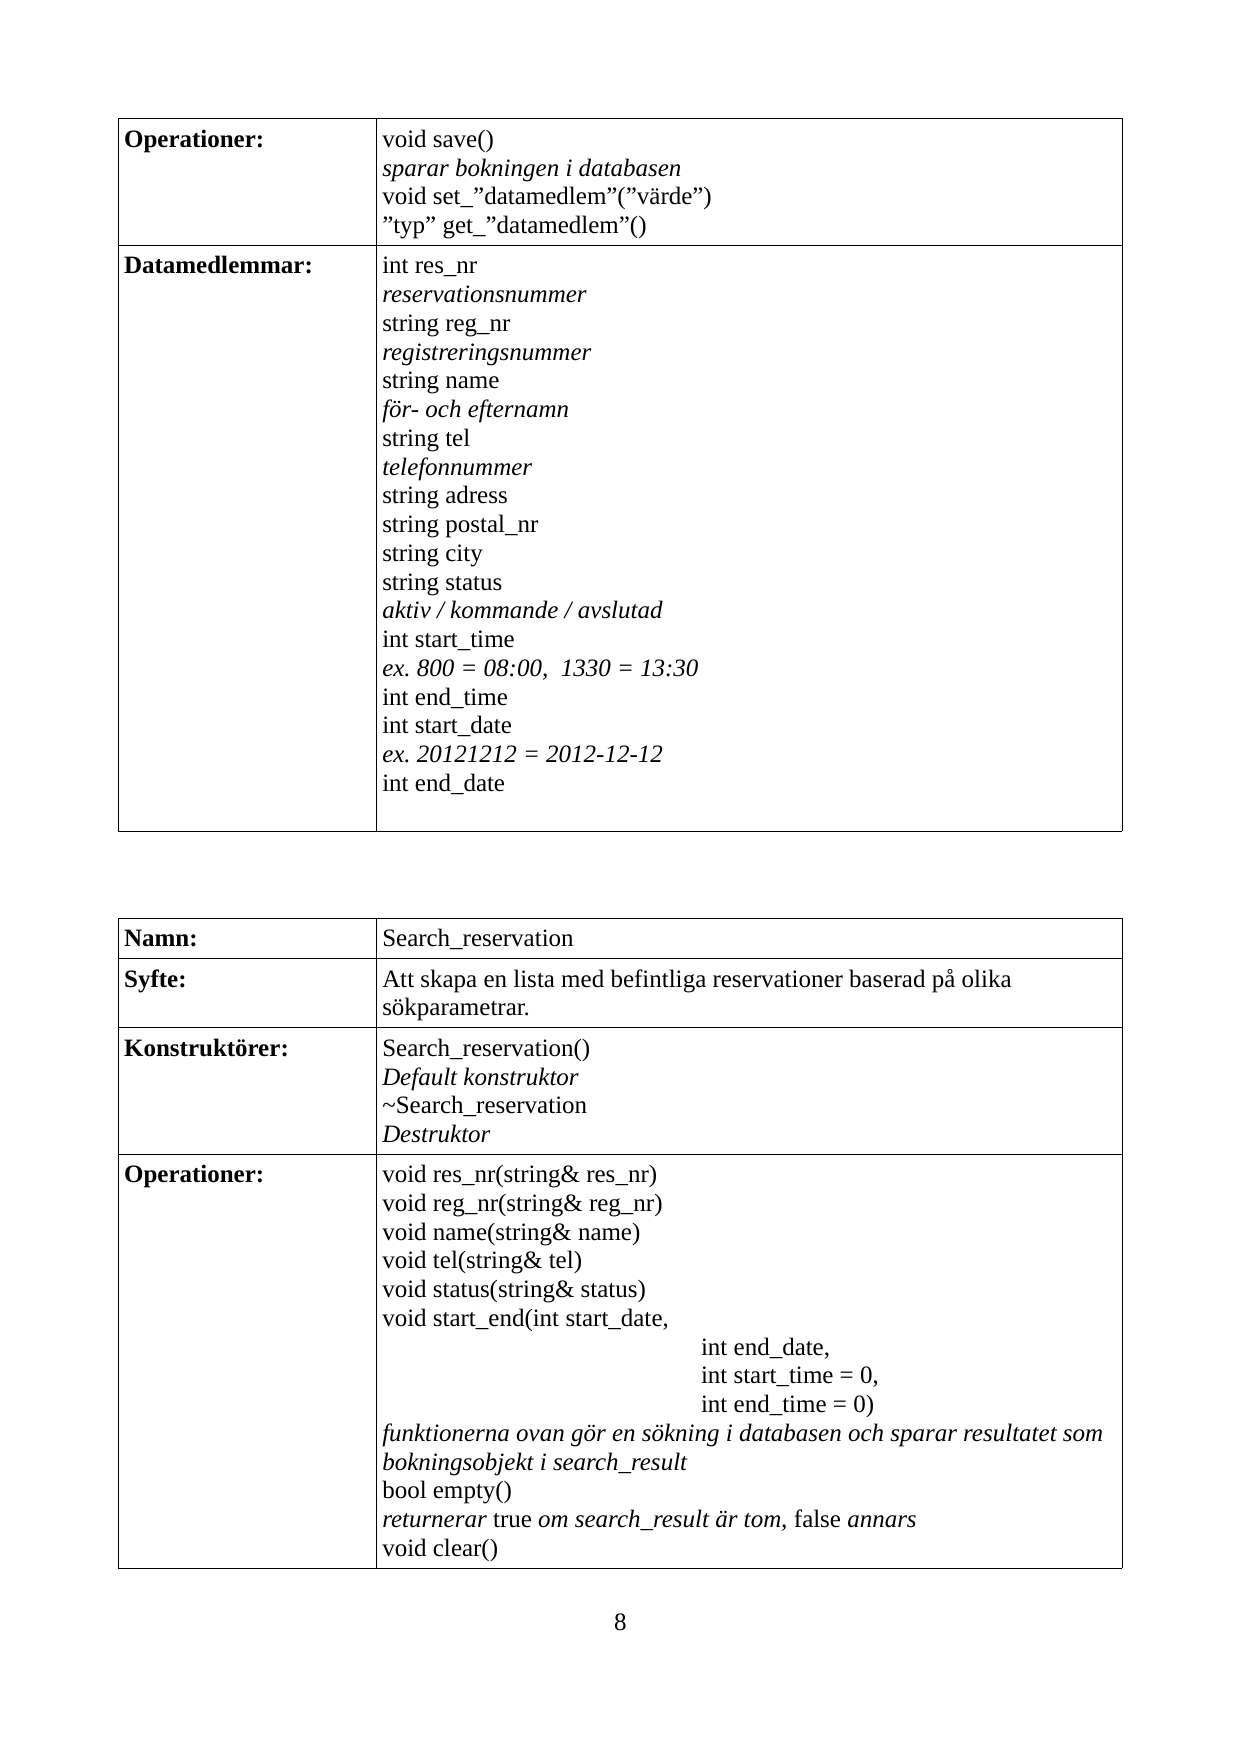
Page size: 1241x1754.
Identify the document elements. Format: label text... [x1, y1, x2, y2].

table_cell Konstruktörer: [119, 1028, 376, 1153]
table_cell void save() sparar bokningen i databasen void set_”datamedlem”(”värde”) ”typ” get_”datamedlem”() [377, 119, 1122, 245]
table_cell Datamedlemmar: [119, 246, 376, 831]
table_cell Syfte: [119, 959, 376, 1027]
table_header Namn: [119, 919, 376, 958]
table_cell Att skapa en lista med befintliga reservationer baserad på olika sökparametrar. [377, 959, 1122, 1027]
table_cell Operationer: [119, 1155, 376, 1568]
table_cell Search_reservation() Default konstruktor ~Search_reservation Destruktor [377, 1028, 1122, 1153]
table_header Search_reservation [377, 919, 1122, 958]
table_cell void res_nr(string& res_nr) void reg_nr(string& reg_nr) void name(string& name) void tel(string& tel) void status(string& status) void start_end(int start_date, int end_date, int start_time = 0, int end_time = 0) funktionerna ovan gör en sökning i databasen och sparar resultatet som bokningsobjekt i search_result bool empty() returnerar true om search_result är tom, false annars void clear() [377, 1155, 1122, 1568]
table_cell int res_nr reservationsnummer string reg_nr registreringsnummer string name för- och efternamn string tel telefonnummer string adress string postal_nr string city string status aktiv / kommande / avslutad int start_time ex. 800 = 08:00, 1330 = 13:30 int end_time int start_date ex. 20121212 = 2012-12-12 int end_date [377, 246, 1122, 831]
table_cell Operationer: [119, 119, 376, 245]
